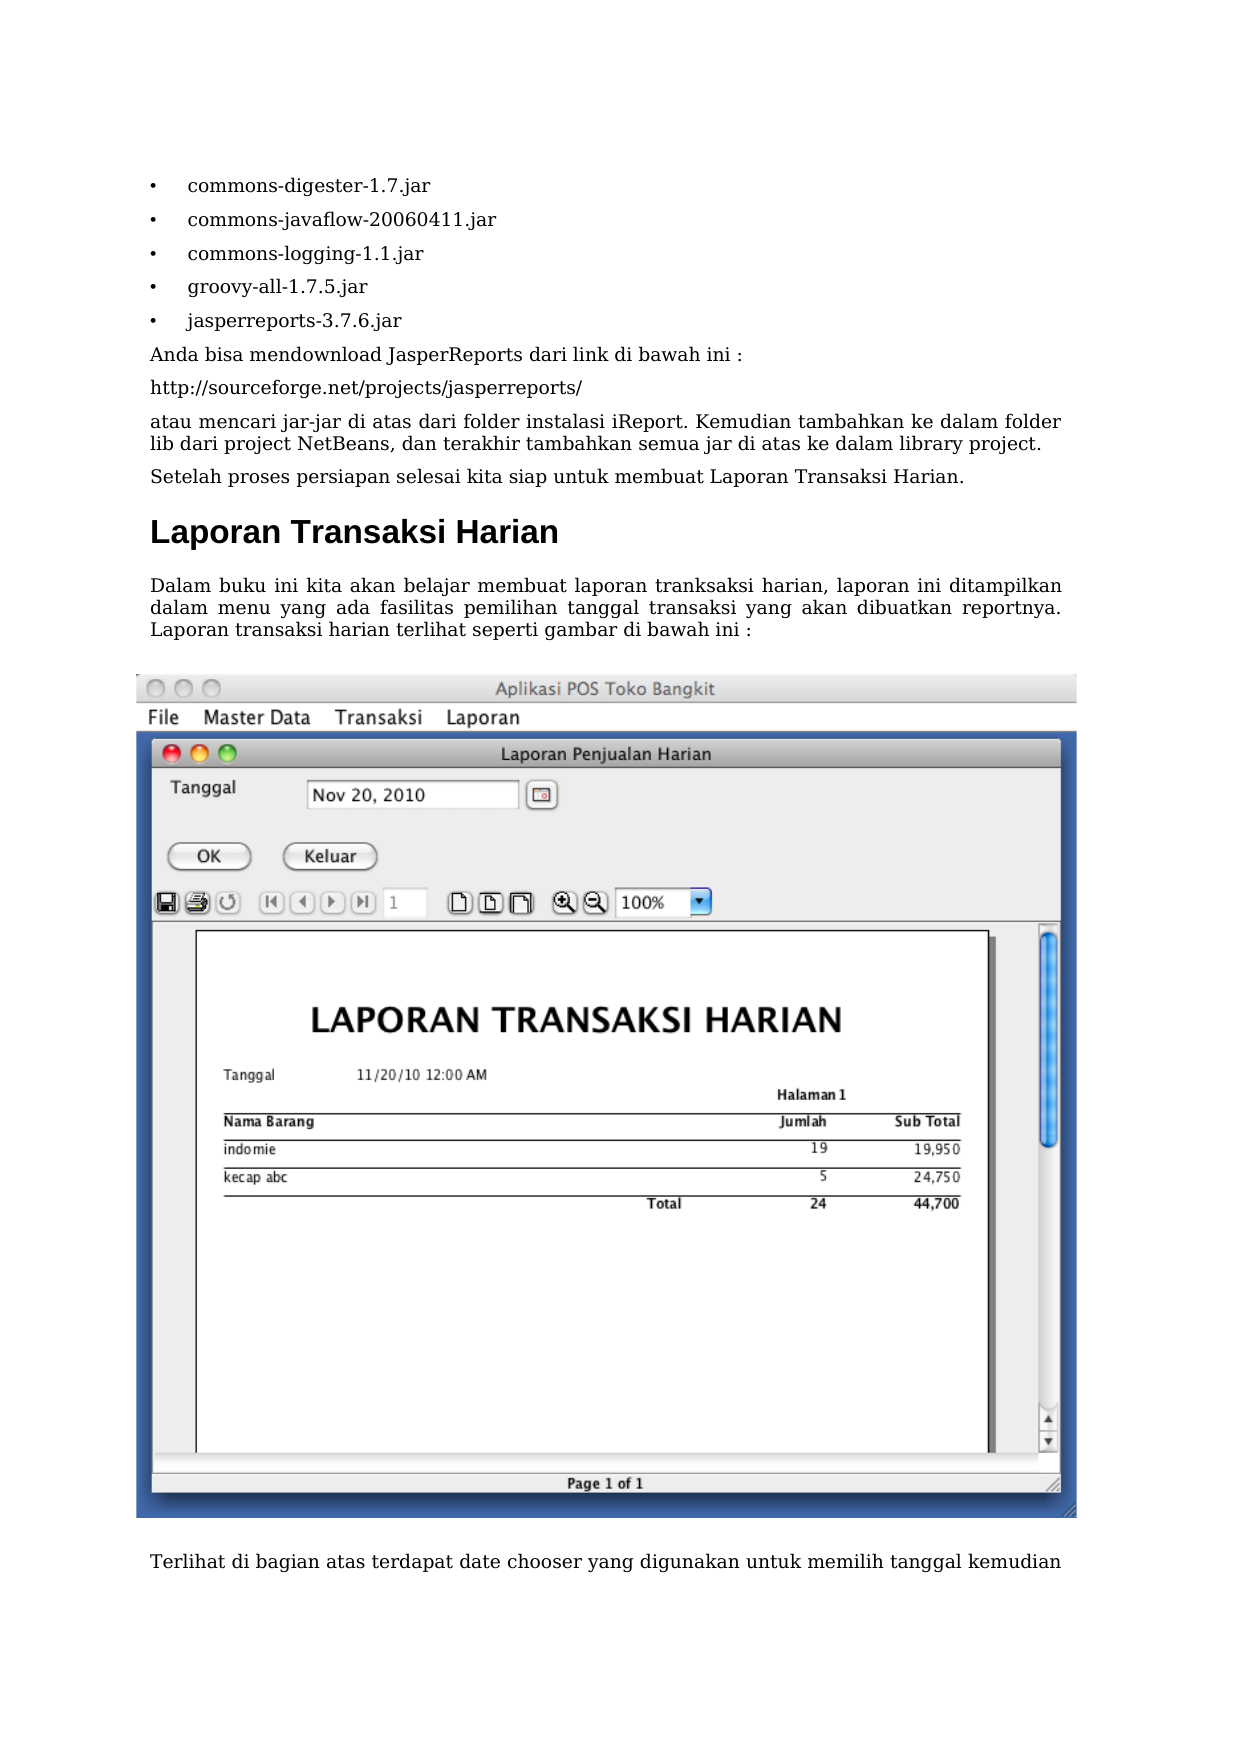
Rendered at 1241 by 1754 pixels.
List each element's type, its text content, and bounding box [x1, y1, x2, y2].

text Setelah proses persiapan selesai kita siap untuk membuat Laporan Transaksi Harian. [150, 467, 1063, 488]
text Anda bisa mendownload JasperReports dari link di bawah ini : [150, 344, 1063, 366]
text Terlihat di bagian atas terdapat date chooser yang digunakan untuk memilih tanggal kemudian [150, 1552, 1063, 1573]
text Dalam buku ini kita akan belajar membuat laporan tranksaksi harian, laporan ini ditampilkan dalam menu yang ada fasilitas pemilihan tanggal transaksi yang akan dibuatkan reportnya. Laporan transaksi harian terlihat seperti gambar di bawah ini : [150, 575, 1063, 641]
picture [136, 674, 1077, 1518]
list jasperreports-3.7.6.jar [150, 310, 1063, 332]
list groovy-all-1.7.5.jar [150, 276, 1063, 298]
text atau mencari jar-jar di atas dari folder instalasi iReport. Kemudian tambahkan ke dalam folder lib dari project NetBeans, dan terakhir tambahkan semua jar di atas ke dalam library project. [150, 411, 1063, 455]
subtitle Laporan Transaksi Harian [150, 513, 1063, 551]
text http://sourceforge.net/projects/jasperreports/ [150, 377, 1063, 399]
list commons-javaflow-20060411.jar [150, 209, 1063, 231]
list commons-logging-1.1.jar [150, 243, 1063, 265]
list commons-digester-1.7.jar [150, 176, 1063, 197]
